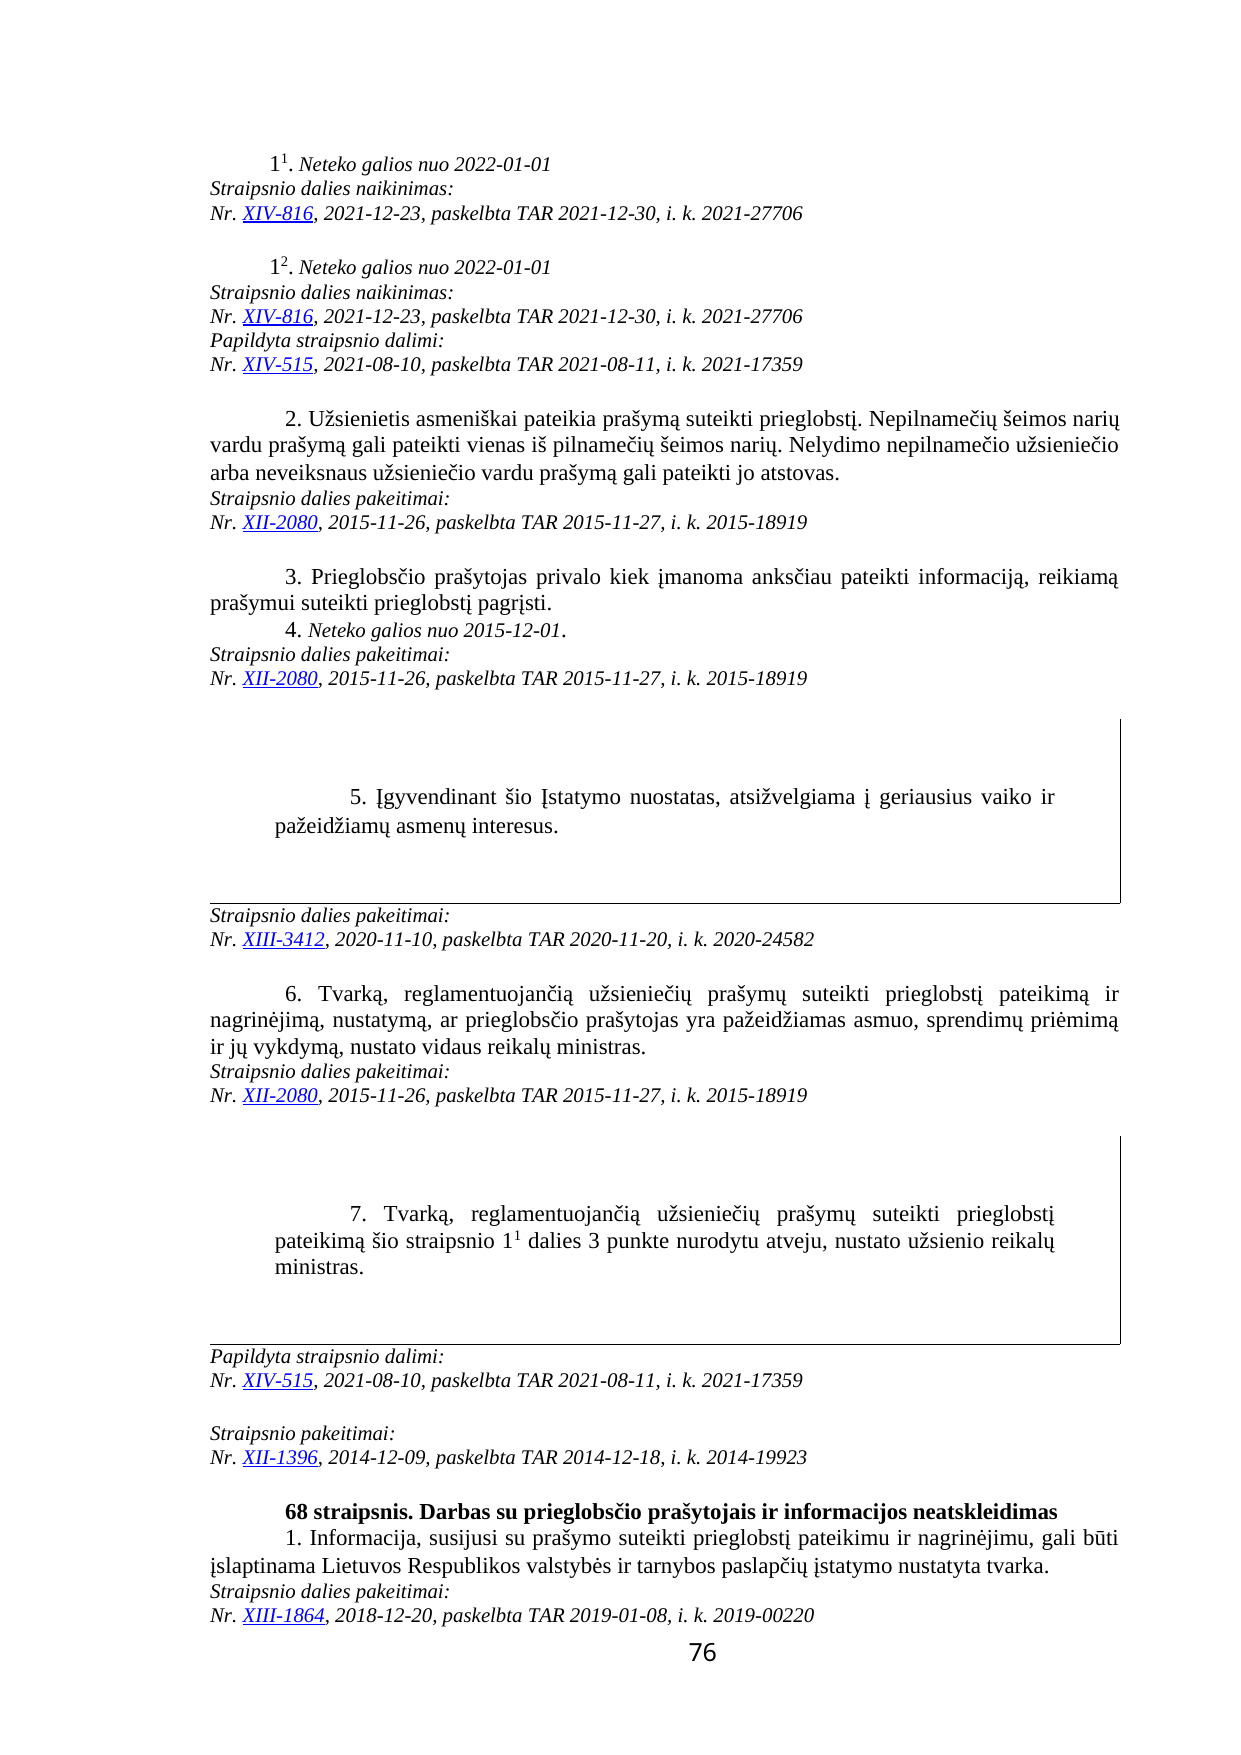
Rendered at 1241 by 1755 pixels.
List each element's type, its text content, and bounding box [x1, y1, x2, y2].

text Straipsnio dalies naikinimas: [210, 176, 1120, 200]
text Straipsnio dalies naikinimas: [210, 279, 1120, 304]
text 7. Tvarką, reglamentuojančią užsieniečių prašymų suteikti prieglobstį pateikimą šio straipsnio 11 dalies 3 punkte nurodytu atveju, nustato užsienio reikalų ministras. [210, 1136, 1120, 1344]
text 2. Užsienietis asmeniškai pateikia prašymą suteikti prieglobstį. Nepilnamečių šeimos narių vardu prašymą gali pateikti vienas iš pilnamečių šeimos narių. Nelydimo nepilnamečio užsieniečio arba neveiksnaus užsieniečio vardu prašymą gali pateikti jo atstovas. [210, 404, 1120, 486]
text Nr. XIII-1864, 2018-12-20, paskelbta TAR 2019-01-08, i. k. 2019-00220 [210, 1603, 1120, 1627]
text Straipsnio dalies pakeitimai: [210, 642, 1120, 666]
text Straipsnio dalies pakeitimai: [210, 486, 1120, 510]
text Nr. XIII-3412, 2020-11-10, paskelbta TAR 2020-11-20, i. k. 2020-24582 [210, 927, 1120, 951]
text 5. Įgyvendinant šio Įstatymo nuostatas, atsižvelgiama į geriausius vaiko ir pažeidžiamų asmenų interesus. [210, 719, 1120, 903]
text 6. Tvarką, reglamentuojančią užsieniečių prašymų suteikti prieglobstį pateikimą ir nagrinėjimą, nustatymą, ar prieglobsčio prašytojas yra pažeidžiamas asmuo, sprendimų priėmimą ir jų vykdymą, nustato vidaus reikalų ministras. [210, 980, 1120, 1059]
text 11. Neteko galios nuo 2022-01-01 [210, 150, 1120, 176]
text Nr. XII-2080, 2015-11-26, paskelbta TAR 2015-11-27, i. k. 2015-18919 [210, 510, 1120, 534]
text Straipsnio pakeitimai: [210, 1421, 1120, 1445]
text Straipsnio dalies pakeitimai: [210, 903, 1120, 927]
text 4. Neteko galios nuo 2015-12-01. [210, 616, 1120, 642]
text 68 straipsnis. Darbas su prieglobsčio prašytojais ir informacijos neatskleidimas [210, 1498, 1120, 1524]
text 3. Prieglobsčio prašytojas privalo kiek įmanoma anksčiau pateikti informaciją, reikiamą prašymui suteikti prieglobstį pagrįsti. [210, 563, 1120, 616]
text Straipsnio dalies pakeitimai: [210, 1579, 1120, 1603]
text Nr. XIV-515, 2021-08-10, paskelbta TAR 2021-08-11, i. k. 2021-17359 [210, 352, 1120, 376]
text 12. Neteko galios nuo 2022-01-01 [210, 253, 1120, 279]
text Nr. XIV-816, 2021-12-23, paskelbta TAR 2021-12-30, i. k. 2021-27706 [210, 200, 1120, 224]
text Nr. XII-1396, 2014-12-09, paskelbta TAR 2014-12-18, i. k. 2014-19923 [210, 1445, 1120, 1469]
text 1. Informacija, susijusi su prašymo suteikti prieglobstį pateikimu ir nagrinėjimu, gali būti įslaptinama Lietuvos Respublikos valstybės ir tarnybos paslapčių įstatymo nustatyta tvarka. [210, 1524, 1120, 1579]
text Papildyta straipsnio dalimi: [210, 1344, 1120, 1368]
text Straipsnio dalies pakeitimai: [210, 1059, 1120, 1083]
text Nr. XII-2080, 2015-11-26, paskelbta TAR 2015-11-27, i. k. 2015-18919 [210, 666, 1120, 690]
text Nr. XIV-515, 2021-08-10, paskelbta TAR 2021-08-11, i. k. 2021-17359 [210, 1368, 1120, 1392]
text Nr. XII-2080, 2015-11-26, paskelbta TAR 2015-11-27, i. k. 2015-18919 [210, 1083, 1120, 1107]
text Papildyta straipsnio dalimi: [210, 328, 1120, 352]
text Nr. XIV-816, 2021-12-23, paskelbta TAR 2021-12-30, i. k. 2021-27706 [210, 304, 1120, 328]
